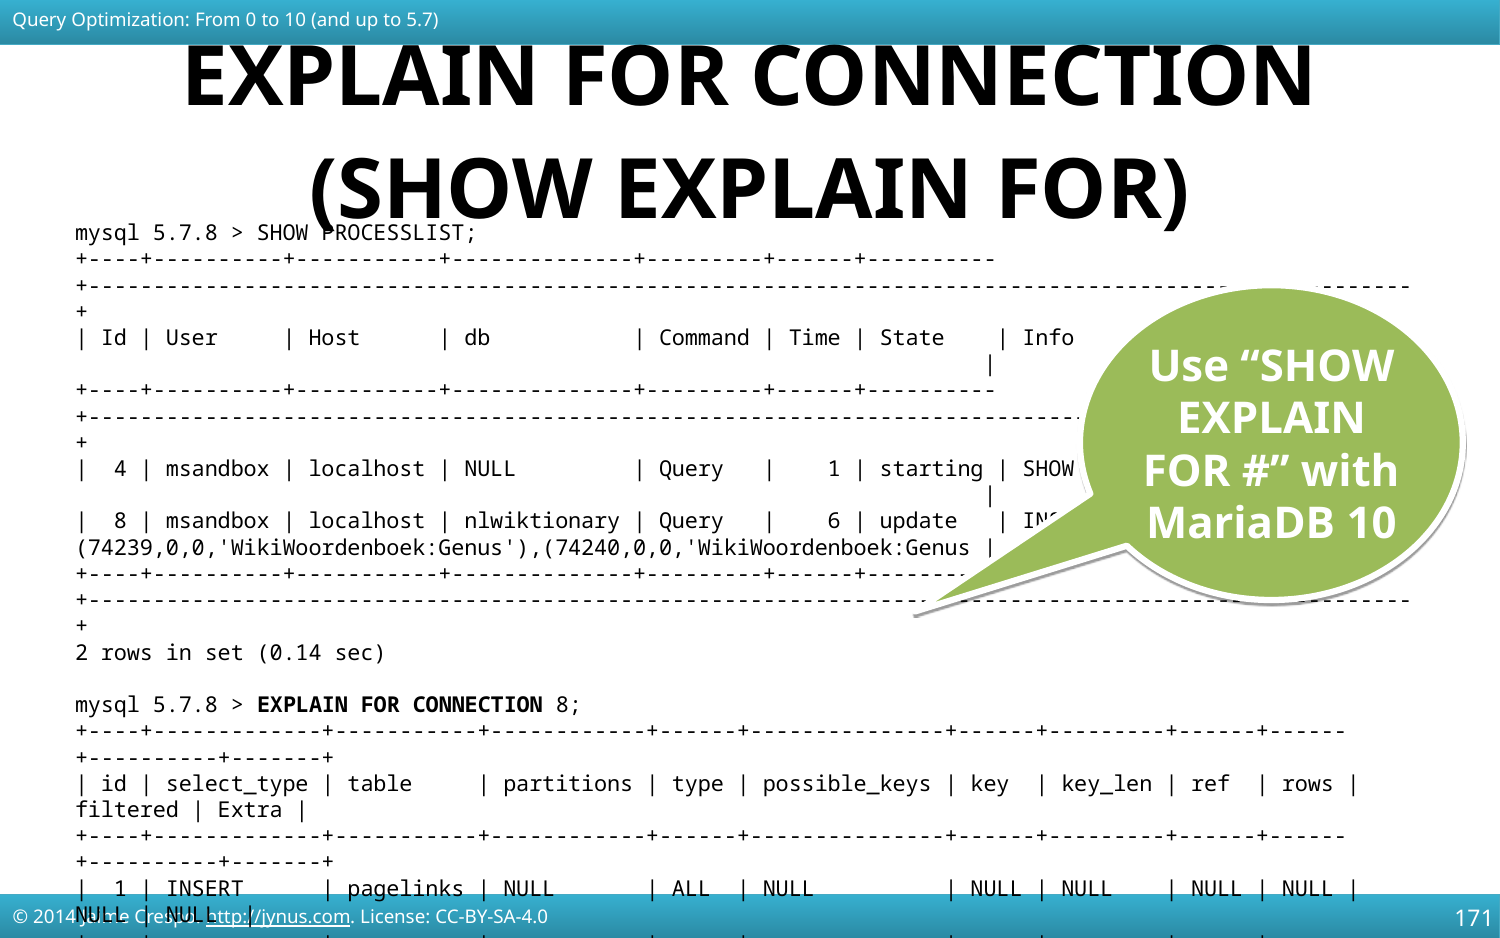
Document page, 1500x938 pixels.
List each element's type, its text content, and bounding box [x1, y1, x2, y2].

title EXPLAIN FOR CONNECTION (SHOW EXPLAIN FOR) [75, 36, 1425, 218]
slide_number [1389, 896, 1490, 935]
list mysql 5.7.8 > SHOW PROCESSLIST; +----+----------+-----------+--------------+---------+------+----------+------------------------------------------------------------------------------------------------------+ | Id | User | Host | db | Command | Time | State | Info | +----+----------+-----------+--------------+---------+------+----------+------------------------------------------------------------------------------------------------------+ | 4 | msandbox | localhost | NULL | Query | 1 | starting | SHOW PROCESSLIST | | 8 | msandbox | localhost | nlwiktionary | Query | 6 | update | INSERT INTO `pagelinks` VALUES (74239,0,0,'WikiWoordenboek:Genus'),(74240,0,0,'WikiWoordenboek:Genus | +----+----------+-----------+--------------+---------+------+----------+------------------------------------------------------------------------------------------------------+ 2 rows in set (0.14 sec) mysql 5.7.8 > EXPLAIN FOR CONNECTION 8; +----+-------------+-----------+------------+------+---------------+------+---------+------+------+----------+-------+ | id | select_type | table | partitions | type | possible_keys | key | key_len | ref | rows | filtered | Extra | +----+-------------+-----------+------------+------+---------------+------+---------+------+------+----------+-------+ | 1 | INSERT | pagelinks | NULL | ALL | NULL | NULL | NULL | NULL | NULL | NULL | NULL | +----+-------------+-----------+------------+------+---------------+------+---------+------+------+----------+-------+ 1 row in set (0.03 sec) [75, 218, 1425, 876]
text_box Use “SHOW EXPLAIN FOR #” with MariaDB 10 [915, 285, 1463, 612]
